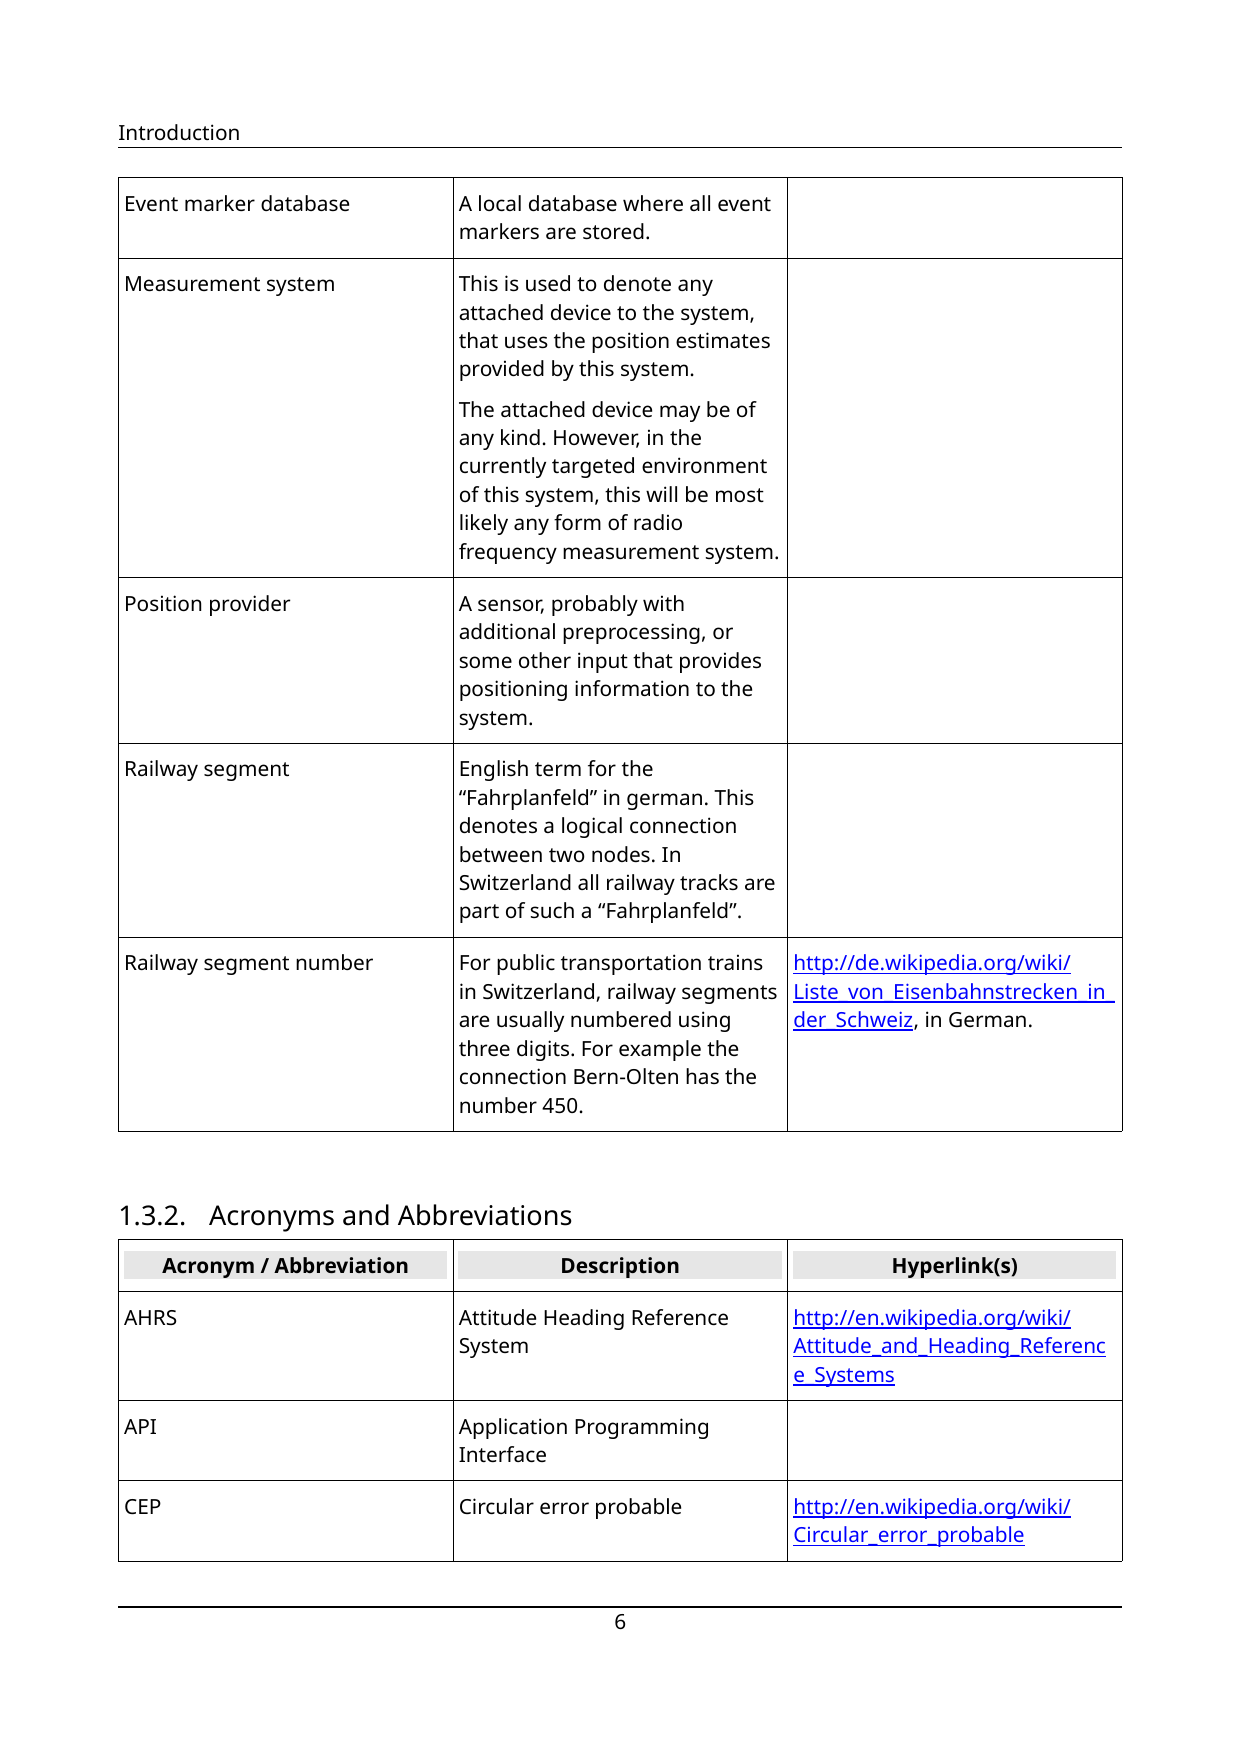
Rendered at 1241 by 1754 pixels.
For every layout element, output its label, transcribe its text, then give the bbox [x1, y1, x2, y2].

table_cell http://en.wikipedia.org/wiki/Attitude_and_Heading_Reference_Systems [788, 1292, 1122, 1400]
table_header Description [454, 1240, 787, 1291]
table_cell Circular error probable [454, 1481, 787, 1561]
table_cell Measurement system [119, 259, 453, 577]
table_cell Railway segment number [119, 938, 453, 1131]
table_cell API [119, 1401, 453, 1480]
table_cell http://de.wikipedia.org/wiki/Liste_von_Eisenbahnstrecken_in_der_Schweiz, in German. [788, 938, 1122, 1131]
table_cell http://en.wikipedia.org/wiki/Circular_error_probable [788, 1481, 1122, 1561]
table_cell A sensor, probably with additional preprocessing, or some other input that provides positioning information to the system. [454, 578, 787, 743]
table_cell For public transportation trains in Switzerland, railway segments are usually numbered using three digits. For example the connection Bern-Olten has the number 450. [454, 938, 787, 1131]
table_header Acronym / Abbreviation [119, 1240, 453, 1291]
table_cell Event marker database [119, 178, 453, 257]
table_cell A local database where all event markers are stored. [454, 178, 787, 257]
table_cell This is used to denote any attached device to the system, that uses the position estimates provided by this system. The attached device may be of any kind. However, in the currently targeted environment of this system, this will be most likely any form of radio frequency measurement system. [454, 259, 787, 577]
table_cell CEP [119, 1481, 453, 1561]
table_cell Application Programming Interface [454, 1401, 787, 1480]
table_cell Attitude Heading Reference System [454, 1292, 787, 1400]
table_cell [788, 744, 1122, 937]
subtitle Acronyms and Abbreviations [118, 1196, 1122, 1233]
table_cell Railway segment [119, 744, 453, 937]
table_cell [788, 578, 1122, 743]
table_cell [788, 1401, 1122, 1480]
table_cell AHRS [119, 1292, 453, 1400]
table_header Hyperlink(s) [788, 1240, 1122, 1291]
table_cell [788, 259, 1122, 577]
table_cell [788, 178, 1122, 257]
table_cell Position provider [119, 578, 453, 743]
table_cell English term for the “Fahrplanfeld” in german. This denotes a logical connection between two nodes. In Switzerland all railway tracks are part of such a “Fahrplanfeld”. [454, 744, 787, 937]
